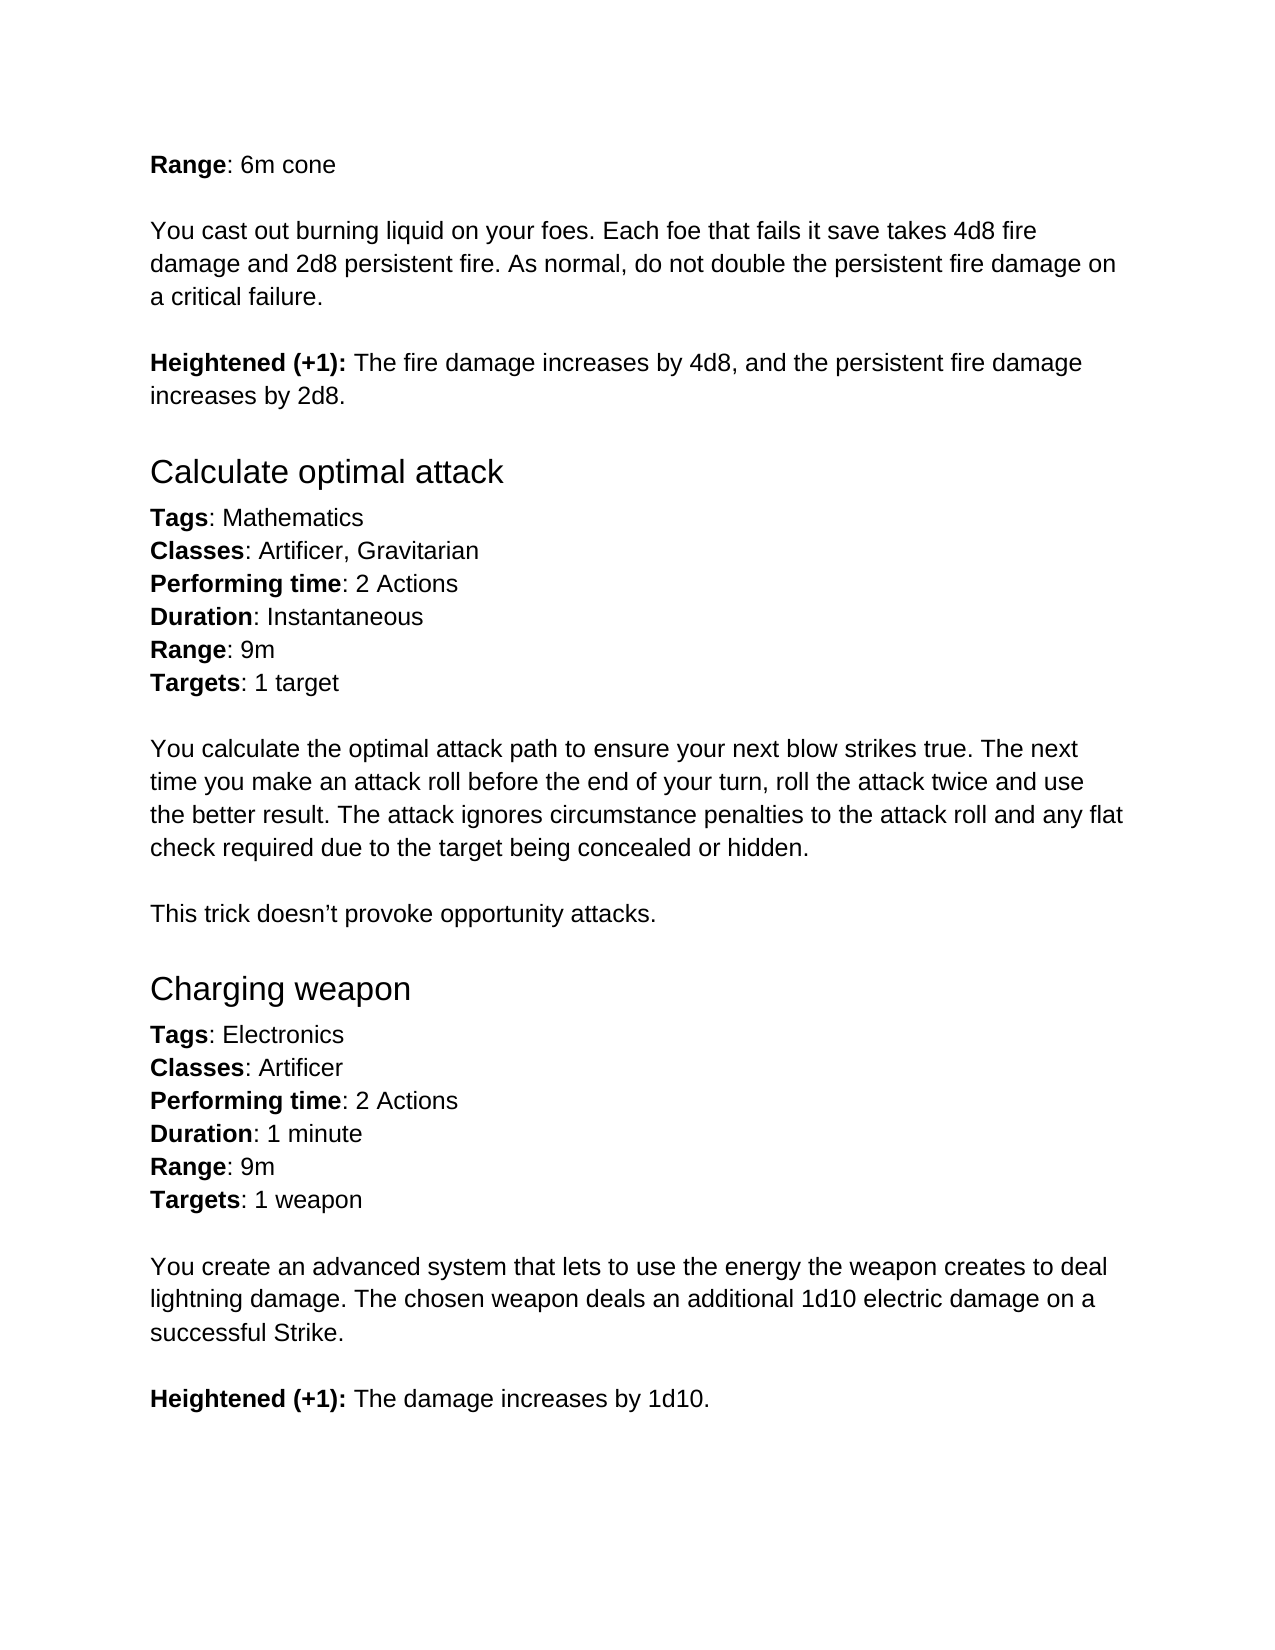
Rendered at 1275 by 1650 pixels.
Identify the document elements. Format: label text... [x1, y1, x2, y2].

text Duration: Instantaneous [150, 602, 1125, 630]
text Performing time: 2 Actions [150, 1086, 1125, 1115]
text This trick doesn’t provoke opportunity attacks. [150, 899, 1125, 928]
text Heightened (+1): The damage increases by 1d10. [150, 1383, 1125, 1412]
text Performing time: 2 Actions [150, 569, 1125, 597]
text Duration: 1 minute [150, 1119, 1125, 1148]
text You cast out burning liquid on your foes. Each foe that fails it save takes 4d8 fire damage and 2d8 persistent fire. As normal, do not double the persistent fire damage on a critical failure. [150, 216, 1125, 311]
text Tags: Mathematics [150, 503, 1125, 531]
subtitle Calculate optimal attack [150, 452, 1125, 490]
text Range: 9m [150, 1152, 1125, 1181]
text Classes: Artificer [150, 1053, 1125, 1082]
text Heightened (+1): The fire damage increases by 4d8, and the persistent fire damage increases by 2d8. [150, 348, 1125, 410]
text Classes: Artificer, Gravitarian [150, 536, 1125, 564]
text Range: 6m cone [150, 150, 1125, 179]
text Targets: 1 target [150, 668, 1125, 696]
text You create an advanced system that lets to use the energy the weapon creates to deal lightning damage. The chosen weapon deals an additional 1d10 electric damage on a successful Strike. [150, 1251, 1125, 1346]
text Tags: Electronics [150, 1020, 1125, 1049]
subtitle Charging weapon [150, 969, 1125, 1008]
text Targets: 1 weapon [150, 1185, 1125, 1214]
text You calculate the optimal attack path to ensure your next blow strikes true. The next time you make an attack roll before the end of your turn, roll the attack twice and use the better result. The attack ignores circumstance penalties to the attack roll and any flat check required due to the target being concealed or hidden. [150, 734, 1125, 862]
text Range: 9m [150, 635, 1125, 663]
